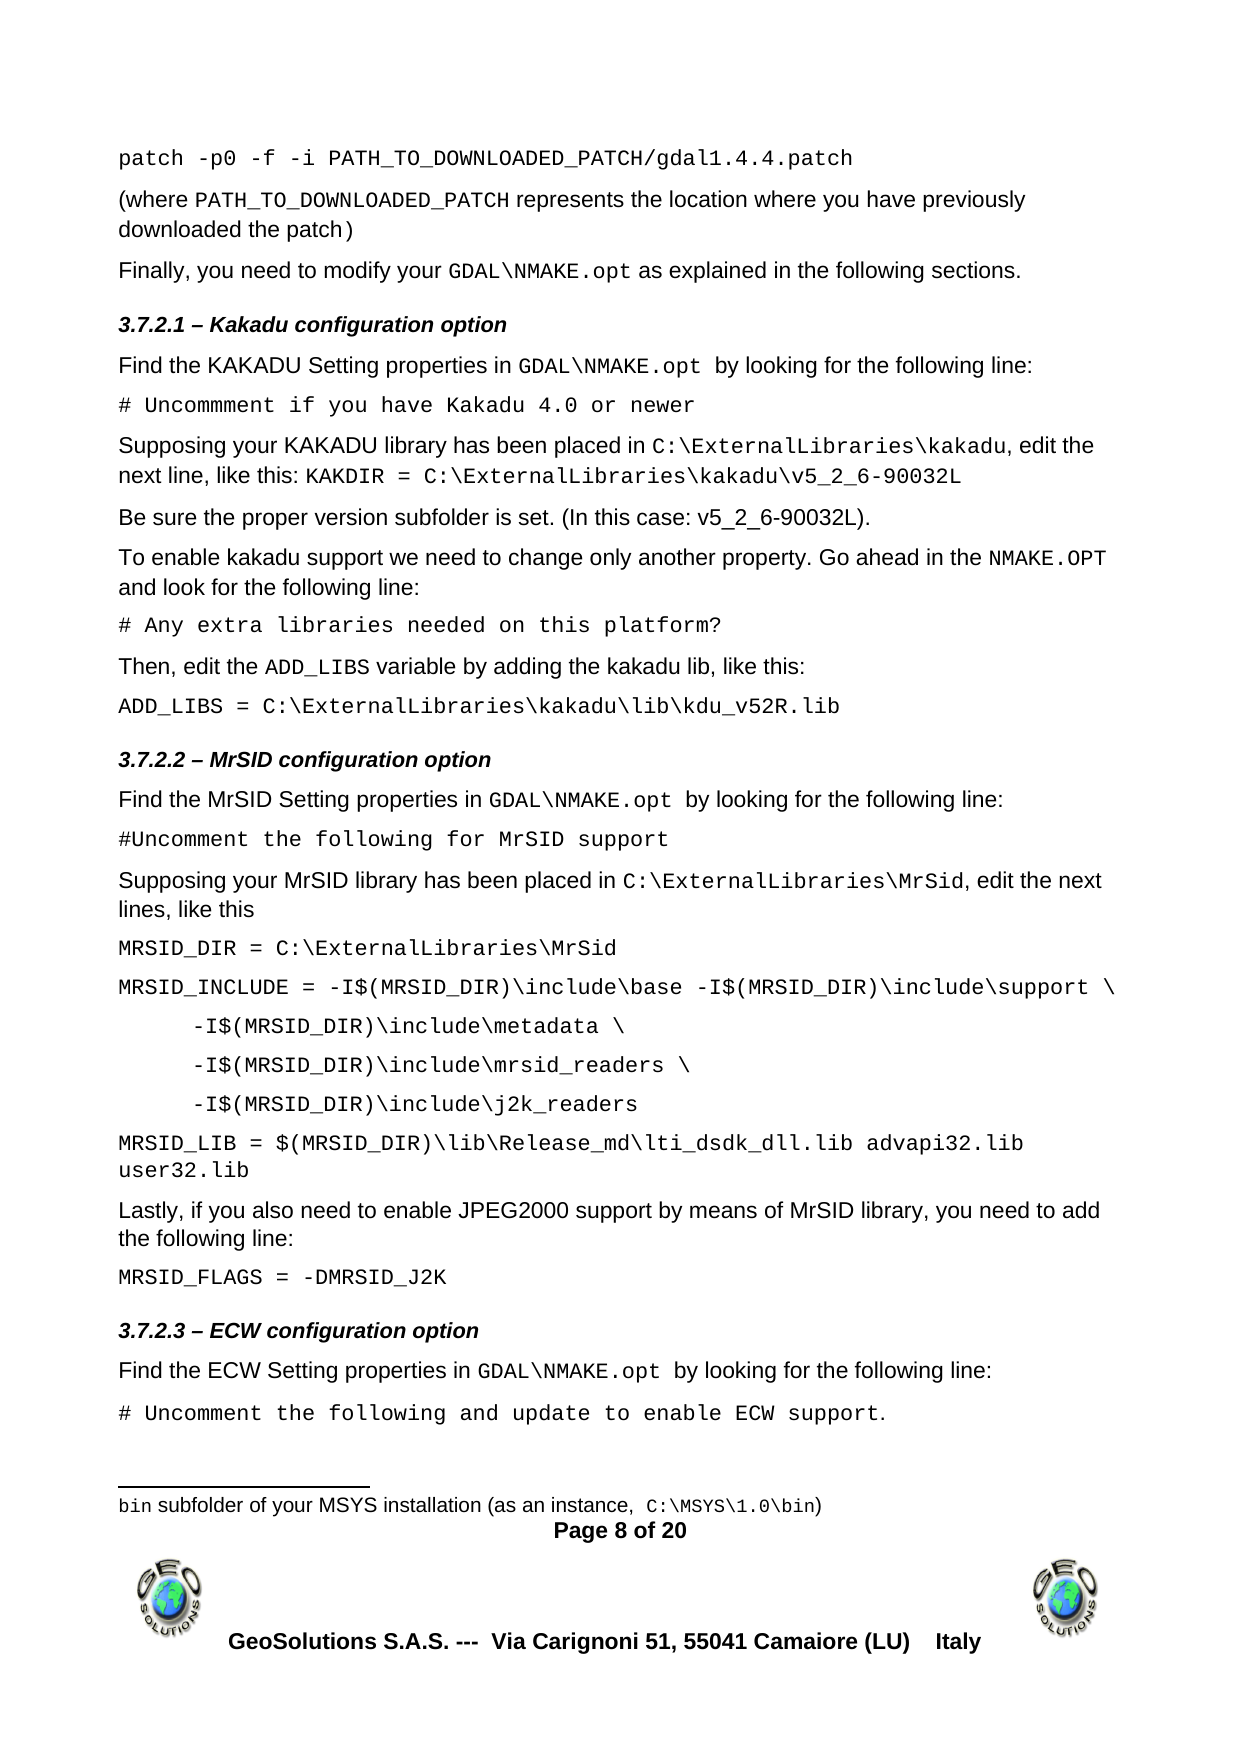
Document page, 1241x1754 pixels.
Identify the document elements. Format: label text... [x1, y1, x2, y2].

text Supposing your KAKADU library has been placed in C:\ExternalLibraries\kakadu, edit the next line, like this: KAKDIR = C:\ExternalLibraries\kakadu\v5_2_6-90032L [118, 433, 1122, 490]
text Be sure the proper version subfolder is set. (In this case: v5_2_6-90032L). [118, 505, 1122, 530]
text # Uncomment the following and update to enable ECW support. [118, 1399, 1122, 1427]
text Finally, you need to modify your GDAL\NMAKE.opt as explained in the following sections. [118, 258, 1122, 285]
text (where PATH_TO_DOWNLOADED_PATCH represents the location where you have previously downloaded the patch) [118, 187, 1122, 244]
text #Uncomment the following for MrSID support [118, 828, 1122, 853]
text Lastly, if you also need to enable JPEG2000 support by means of MrSID library, you need to add the following line: [118, 1198, 1122, 1252]
text -I$(MRSID_DIR)\include\j2k_readers [118, 1093, 1122, 1118]
text # Any extra libraries needed on this platform? [118, 614, 1122, 639]
text # Uncommment if you have Kakadu 4.0 or newer [118, 394, 1122, 419]
text MRSID_LIB = $(MRSID_DIR)\lib\Release_md\lti_dsdk_dll.lib advapi32.lib user32.lib [118, 1132, 1122, 1184]
text MRSID_DIR = C:\ExternalLibraries\MrSid [118, 937, 1122, 962]
text Find the ECW Setting properties in GDAL\NMAKE.opt by looking for the following line: [118, 1358, 1122, 1385]
text -I$(MRSID_DIR)\include\metadata \ [118, 1015, 1122, 1040]
text Then, edit the ADD_LIBS variable by adding the kakadu lib, like this: [118, 653, 1122, 681]
picture [1030, 1552, 1101, 1641]
text -I$(MRSID_DIR)\include\mrsid_readers \ [118, 1054, 1122, 1079]
text MRSID_FLAGS = -DMRSID_J2K [118, 1266, 1122, 1291]
text bin subfolder of your MSYS installation (as an instance, C:\MSYS\1.0\bin) [118, 1493, 1122, 1518]
text MRSID_INCLUDE = -I$(MRSID_DIR)\include\base -I$(MRSID_DIR)\include\support \ [118, 976, 1122, 1001]
text Find the MrSID Setting properties in GDAL\NMAKE.opt by looking for the following line: [118, 787, 1122, 814]
subtitle 3.7.2.2 – MrSID configuration option [118, 747, 1122, 772]
subtitle 3.7.2.1 – Kakadu configuration option [118, 313, 1122, 338]
picture [134, 1552, 205, 1641]
text ADD_LIBS = C:\ExternalLibraries\kakadu\lib\kdu_v52R.lib [118, 695, 1122, 720]
text To enable kakadu support we need to change only another property. Go ahead in the NMAKE.OPT and look for the following line: [118, 545, 1122, 600]
text Find the KAKADU Setting properties in GDAL\NMAKE.opt by looking for the following line: [118, 352, 1122, 380]
text patch -p0 -f -i PATH_TO_DOWNLOADED_PATCH/gdal1.4.4.patch [118, 148, 1122, 172]
subtitle 3.7.2.3 – ECW configuration option [118, 1318, 1122, 1343]
text Supposing your MrSID library has been placed in C:\ExternalLibraries\MrSid, edit the next lines, like this [118, 867, 1122, 923]
